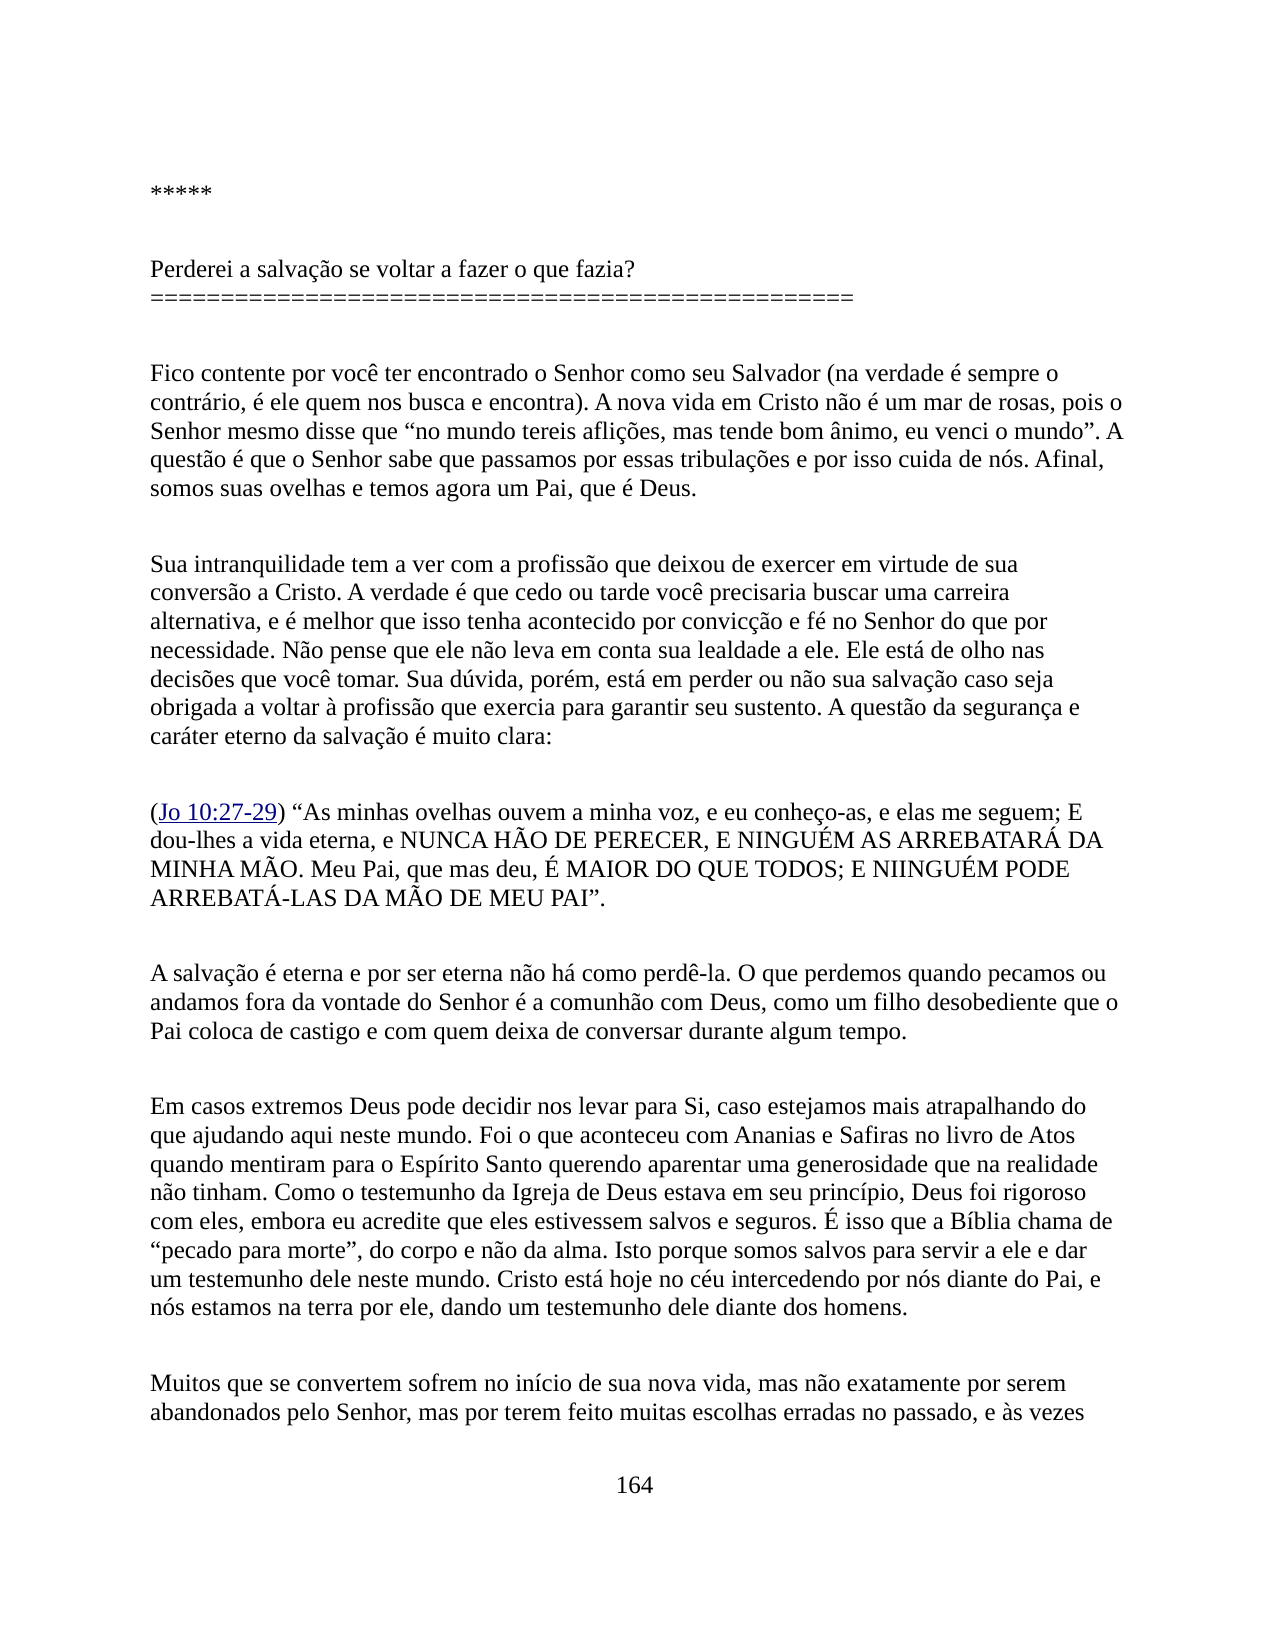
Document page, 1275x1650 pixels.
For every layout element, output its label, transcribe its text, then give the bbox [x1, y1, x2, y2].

text Perderei a salvação se voltar a fazer o que fazia? ================================================== [150, 225, 1125, 312]
text Em casos extremos Deus pode decidir nos levar para Si, caso estejamos mais atrapalhando do que ajudando aqui neste mundo. Foi o que aconteceu com Ananias e Safiras no livro de Atos quando mentiram para o Espírito Santo querendo aparentar uma generosidade que na realidade não tinham. Como o testemunho da Igreja de Deus estava em seu princípio, Deus foi rigoroso com eles, embora eu acredite que eles estivessem salvos e seguros. É isso que a Bíblia chama de “pecado para morte”, do corpo e não da alma. Isto porque somos salvos para servir a ele e dar um testemunho dele neste mundo. Cristo está hoje no céu intercedendo por nós diante do Pai, e nós estamos na terra por ele, dando um testemunho dele diante dos homens. [150, 1062, 1125, 1321]
text Muitos que se convertem sofrem no início de sua nova vida, mas não exatamente por serem abandonados pelo Senhor, mas por terem feito muitas escolhas erradas no passado, e às vezes [150, 1339, 1125, 1425]
text Fico contente por você ter encontrado o Senhor como seu Salvador (na verdade é sempre o contrário, é ele quem nos busca e encontra). A nova vida em Cristo não é um mar de rosas, pois o Senhor mesmo disse que “no mundo tereis aflições, mas tende bom ânimo, eu venci o mundo”. A questão é que o Senhor sabe que passamos por essas tribulações e por isso cuida de nós. Afinal, somos suas ovelhas e temos agora um Pai, que é Deus. [150, 329, 1125, 502]
text A salvação é eterna e por ser eterna não há como perdê-la. O que perdemos quando pecamos ou andamos fora da vontade do Senhor é a comunhão com Deus, como um filho desobediente que o Pai coloca de castigo e com quem deixa de conversar durante algum tempo. [150, 929, 1125, 1044]
text (Jo 10:27-29) “As minhas ovelhas ouvem a minha voz, e eu conheço-as, e elas me seguem; E dou-lhes a vida eterna, e NUNCA HÃO DE PERECER, E NINGUÉM AS ARREBATARÁ DA MINHA MÃO. Meu Pai, que mas deu, É MAIOR DO QUE TODOS; E NIINGUÉM PODE ARREBATÁ-LAS DA MÃO DE MEU PAI”. [150, 768, 1125, 912]
text ***** [150, 150, 1125, 207]
text Sua intranquilidade tem a ver com a profissão que deixou de exercer em virtude de sua conversão a Cristo. A verdade é que cedo ou tarde você precisaria buscar uma carreira alternativa, e é melhor que isso tenha acontecido por convicção e fé no Senhor do que por necessidade. Não pense que ele não leva em conta sua lealdade a ele. Ele está de olho nas decisões que você tomar. Sua dúvida, porém, está em perder ou não sua salvação caso seja obrigada a voltar à profissão que exercia para garantir seu sustento. A questão da segurança e caráter eterno da salvação é muito clara: [150, 520, 1125, 750]
